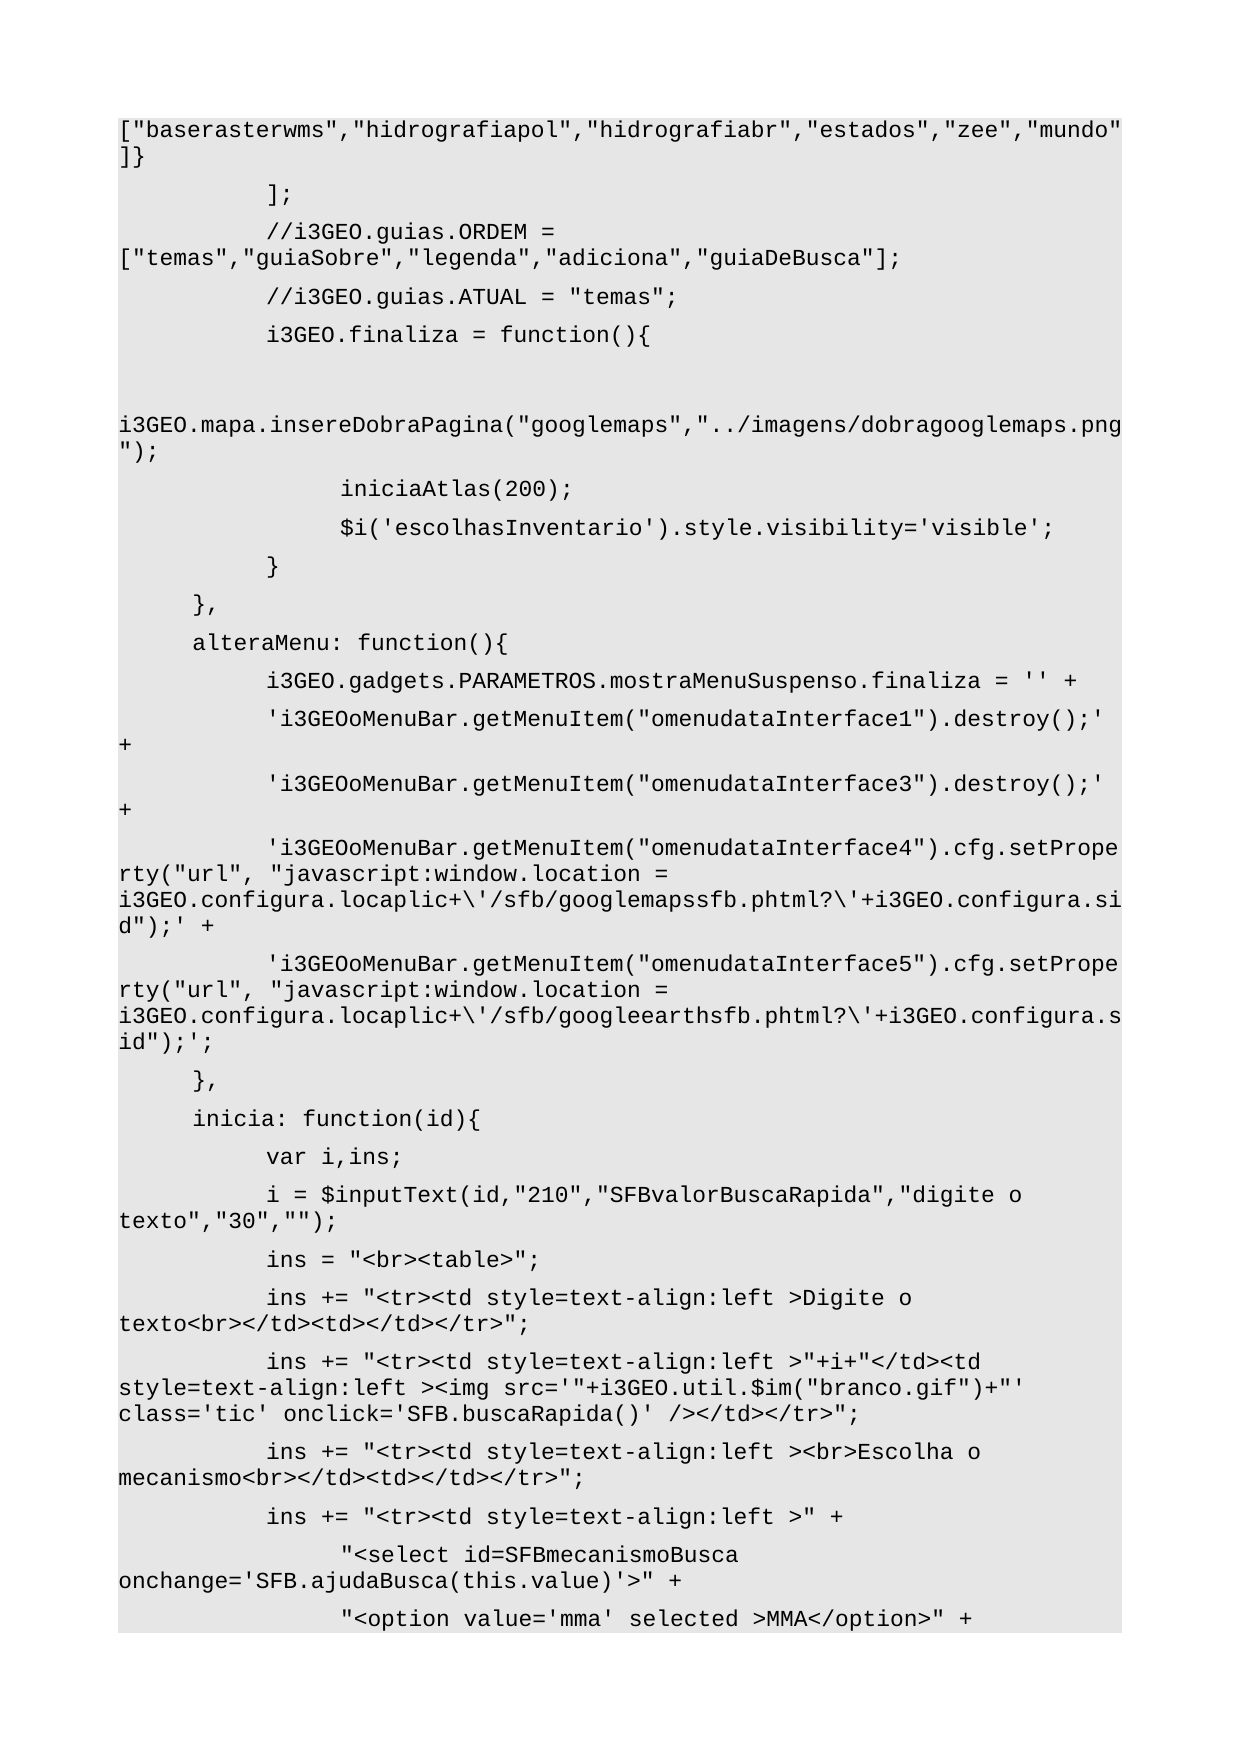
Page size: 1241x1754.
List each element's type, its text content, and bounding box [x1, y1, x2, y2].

text ins += "<tr><td style=text-align:left >" + [118, 1505, 1122, 1531]
text }, [118, 1069, 1122, 1094]
text alteraMenu: function(){ [118, 631, 1122, 657]
text ins += "<tr><td style=text-align:left >Digite o texto<br></td><td></td></tr>"; [118, 1286, 1122, 1338]
text ["baserasterwms","hidrografiapol","hidrografiabr","estados","zee","mundo"]} [118, 118, 1122, 170]
text 'i3GEOoMenuBar.getMenuItem("omenudataInterface5").cfg.setProperty("url", "javascript:window.location = i3GEO.configura.locaplic+\'/sfb/googleearthsfb.phtml?\'+i3GEO.configura.sid");'; [118, 952, 1122, 1056]
text i3GEO.mapa.insereDobraPagina("googlemaps","../imagens/dobragooglemaps.png"); [118, 362, 1122, 465]
text var i,ins; [118, 1145, 1122, 1171]
text i3GEO.finaliza = function(){ [118, 323, 1122, 349]
text 'i3GEOoMenuBar.getMenuItem("omenudataInterface1").destroy();' + [118, 708, 1122, 760]
text i3GEO.gadgets.PARAMETROS.mostraMenuSuspenso.finaliza = '' + [118, 669, 1122, 695]
text ins += "<tr><td style=text-align:left ><br>Escolha o mecanismo<br></td><td></td></tr>"; [118, 1441, 1122, 1493]
text i = $inputText(id,"210","SFBvalorBuscaRapida","digite o texto","30",""); [118, 1184, 1122, 1236]
text ins = "<br><table>"; [118, 1248, 1122, 1274]
text inicia: function(id){ [118, 1107, 1122, 1133]
text ins += "<tr><td style=text-align:left >"+i+"</td><td style=text-align:left ><img src='"+i3GEO.util.$im("branco.gif")+"' class='tic' onclick='SFB.buscaRapida()' /></td></tr>"; [118, 1351, 1122, 1428]
text $i('escolhasInventario').style.visibility='visible'; [118, 516, 1122, 542]
text 'i3GEOoMenuBar.getMenuItem("omenudataInterface3").destroy();' + [118, 772, 1122, 824]
text //i3GEO.guias.ATUAL = "temas"; [118, 285, 1122, 311]
text //i3GEO.guias.ORDEM = ["temas","guiaSobre","legenda","adiciona","guiaDeBusca"]; [118, 221, 1122, 273]
text iniciaAtlas(200); [118, 478, 1122, 504]
text } [118, 554, 1122, 580]
text 'i3GEOoMenuBar.getMenuItem("omenudataInterface4").cfg.setProperty("url", "javascript:window.location = i3GEO.configura.locaplic+\'/sfb/googlemapssfb.phtml?\'+i3GEO.configura.sid");' + [118, 836, 1122, 940]
text }, [118, 593, 1122, 619]
text "<select id=SFBmecanismoBusca onchange='SFB.ajudaBusca(this.value)'>" + [118, 1543, 1122, 1595]
text ]; [118, 182, 1122, 208]
text "<option value='mma' selected >MMA</option>" + [118, 1608, 1122, 1633]
